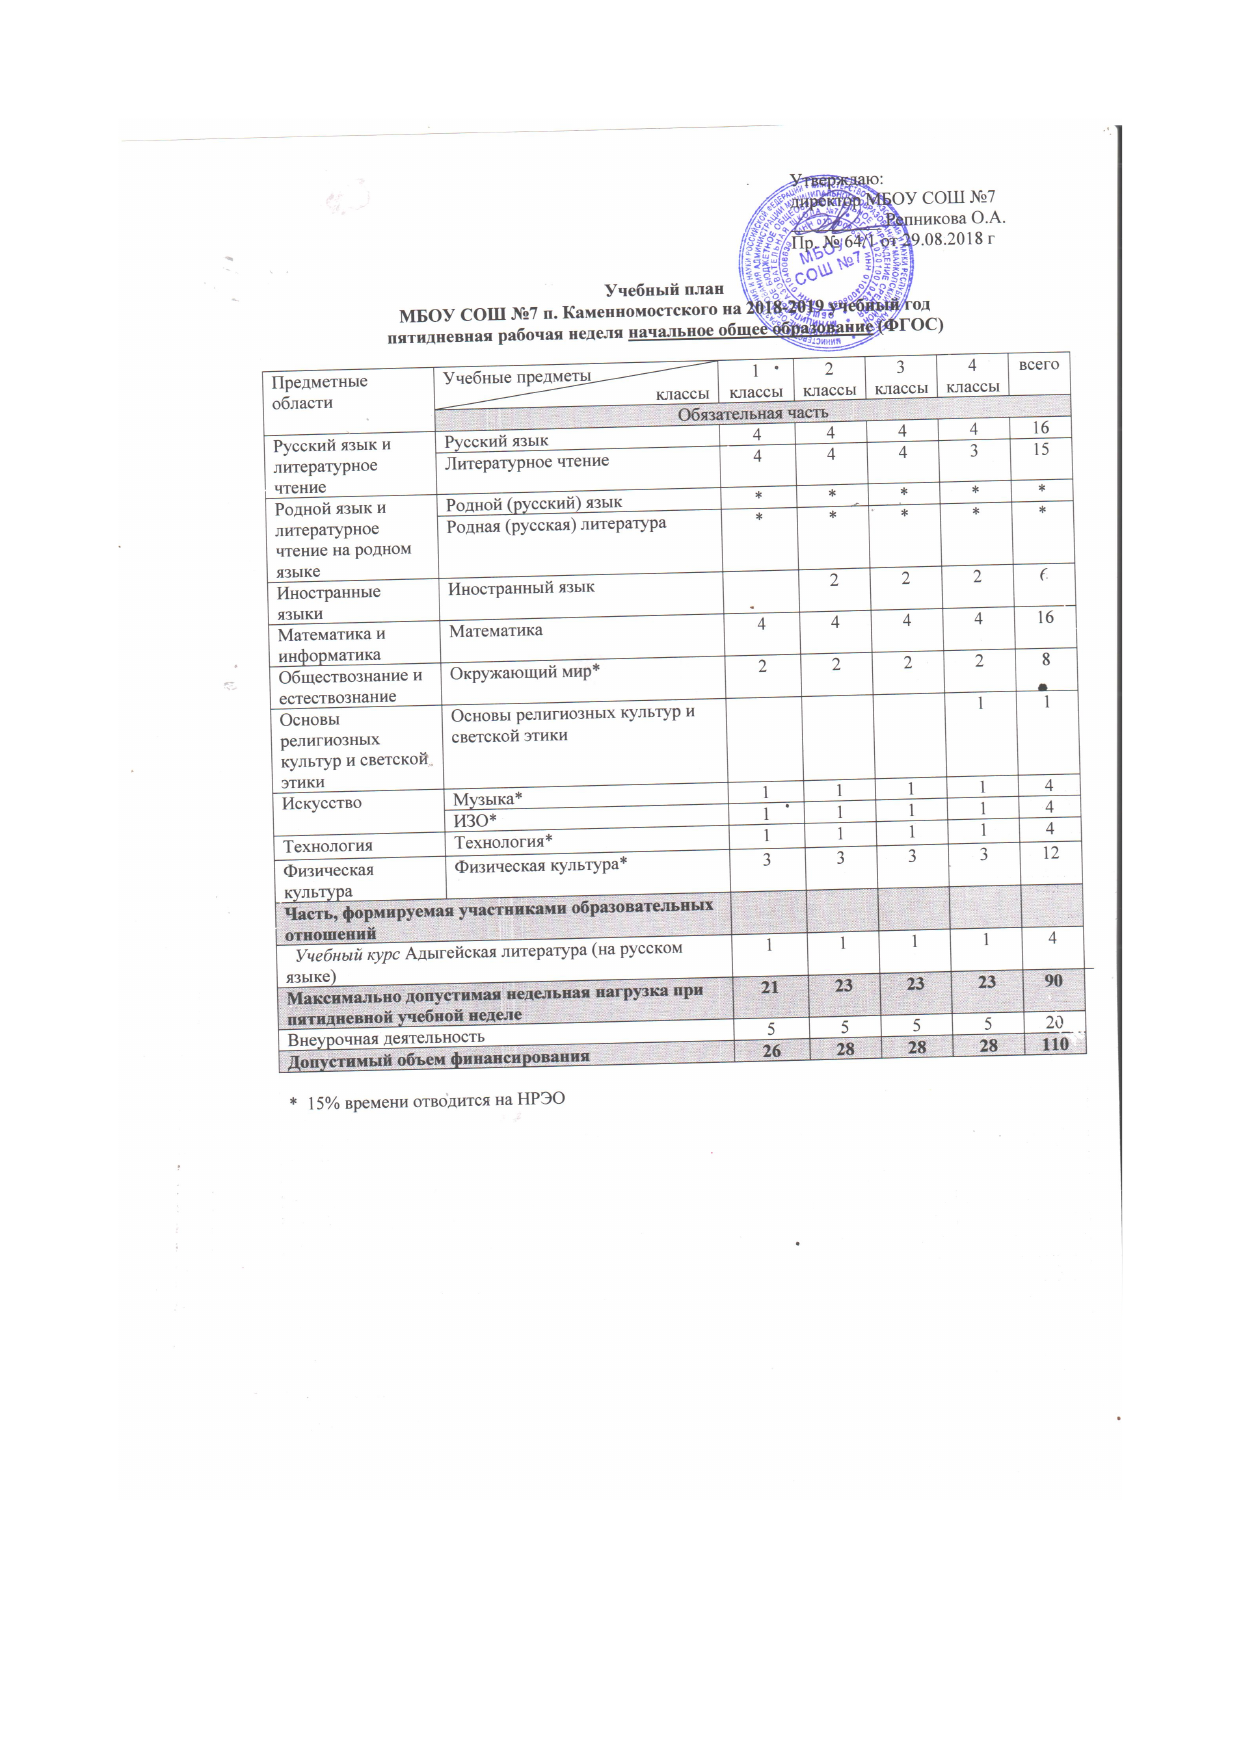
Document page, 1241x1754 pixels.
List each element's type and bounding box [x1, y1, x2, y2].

picture [118, 118, 1123, 1500]
